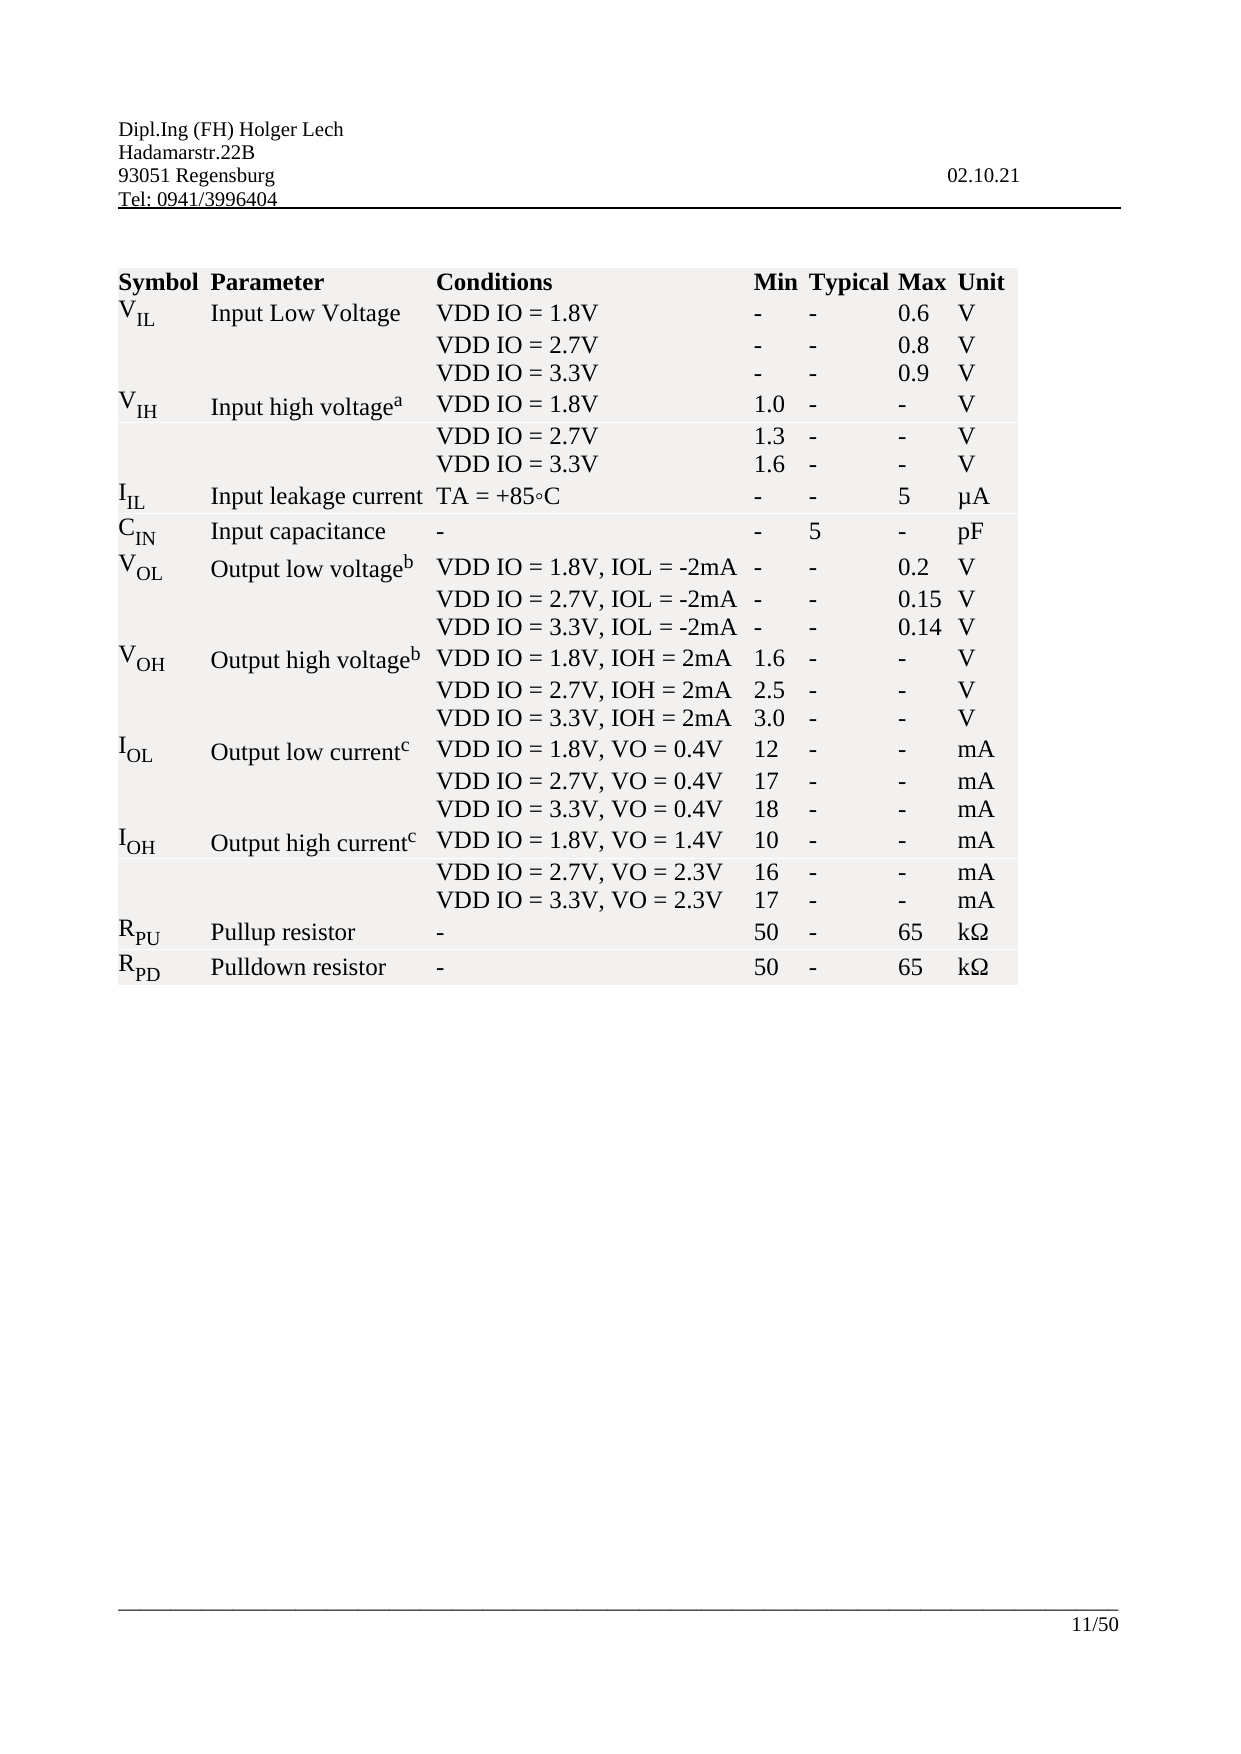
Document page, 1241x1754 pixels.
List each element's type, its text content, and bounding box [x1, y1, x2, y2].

table_cell [210, 704, 436, 732]
table_cell [118, 359, 210, 387]
table_cell mA [958, 767, 1018, 795]
table_cell - [809, 859, 898, 886]
table_cell VDD IO = 1.8V, VO = 0.4V [436, 732, 753, 767]
table_cell 5 [898, 478, 957, 513]
table_cell V [958, 676, 1018, 704]
table_cell - [809, 795, 898, 823]
table_cell - [754, 514, 808, 549]
table_cell 17 [754, 886, 808, 914]
table_cell - [898, 640, 957, 676]
table_cell [210, 676, 436, 704]
table_cell RPD [118, 950, 210, 985]
table_cell 0.6 [898, 296, 957, 331]
table_cell [210, 423, 436, 450]
table_cell 1.6 [754, 450, 808, 478]
table_cell [118, 767, 210, 795]
table_cell CIN [118, 514, 210, 549]
table_cell [210, 767, 436, 795]
table_cell - [754, 359, 808, 387]
table_cell IIL [118, 478, 210, 513]
table_cell Output low voltageb [210, 549, 436, 585]
table_cell mA [958, 732, 1018, 767]
table_cell VDD IO = 2.7V, VO = 0.4V [436, 767, 753, 795]
table_cell 10 [754, 823, 808, 858]
table_cell mA [958, 859, 1018, 886]
table_cell [210, 359, 436, 387]
table_cell VDD IO = 3.3V, VO = 0.4V [436, 795, 753, 823]
table_cell V [958, 549, 1018, 585]
table_cell mA [958, 886, 1018, 914]
table_cell VIH [118, 387, 210, 422]
table_header Max [898, 268, 957, 296]
table_cell VDD IO = 3.3V, IOL = -2mA [436, 613, 753, 640]
table_cell - [754, 296, 808, 331]
table_cell VDD IO = 2.7V [436, 423, 753, 450]
table_cell [210, 859, 436, 886]
table_cell - [809, 767, 898, 795]
table_cell 1.6 [754, 640, 808, 676]
table_cell kΩ [958, 914, 1018, 949]
table_cell - [809, 387, 898, 422]
table_cell [118, 450, 210, 478]
table_cell pF [958, 514, 1018, 549]
table_cell - [809, 450, 898, 478]
table_header Unit [958, 268, 1018, 296]
table_cell VDD IO = 1.8V, IOH = 2mA [436, 640, 753, 676]
table_cell - [809, 296, 898, 331]
table_cell - [898, 886, 957, 914]
table_cell - [754, 478, 808, 513]
table_cell mA [958, 823, 1018, 858]
table_header Symbol [118, 268, 210, 296]
table_cell V [958, 640, 1018, 676]
table_cell - [809, 732, 898, 767]
table_cell 0.14 [898, 613, 957, 640]
table_cell - [436, 950, 753, 985]
table_cell - [898, 450, 957, 478]
table_cell - [898, 823, 957, 858]
table_cell 50 [754, 914, 808, 949]
table_cell - [754, 585, 808, 613]
table_cell Input high voltagea [210, 387, 436, 422]
table_cell [118, 886, 210, 914]
table_cell - [809, 823, 898, 858]
table_cell - [898, 859, 957, 886]
table_cell V [958, 613, 1018, 640]
table_cell VDD IO = 3.3V, IOH = 2mA [436, 704, 753, 732]
table_cell VOL [118, 549, 210, 585]
table_cell [118, 704, 210, 732]
table_cell V [958, 450, 1018, 478]
table_cell - [898, 423, 957, 450]
table_cell V [958, 585, 1018, 613]
table_header Parameter [210, 268, 436, 296]
table_cell - [809, 704, 898, 732]
table_cell 16 [754, 859, 808, 886]
table_cell kΩ [958, 950, 1018, 985]
table_cell [118, 423, 210, 450]
table_cell IOH [118, 823, 210, 858]
table_cell V [958, 296, 1018, 331]
table_cell Pulldown resistor [210, 950, 436, 985]
table_cell - [898, 387, 957, 422]
table_cell VDD IO = 2.7V, IOL = -2mA [436, 585, 753, 613]
table_cell 0.8 [898, 331, 957, 359]
table_cell 0.15 [898, 585, 957, 613]
table_cell - [436, 914, 753, 949]
table_cell - [809, 331, 898, 359]
table_cell 1.3 [754, 423, 808, 450]
table_cell 5 [809, 514, 898, 549]
table_cell V [958, 704, 1018, 732]
table_cell [210, 585, 436, 613]
table_cell RPU [118, 914, 210, 949]
table_cell VOH [118, 640, 210, 676]
table_cell - [809, 950, 898, 985]
table_cell - [809, 640, 898, 676]
table_cell [210, 331, 436, 359]
table_cell VDD IO = 1.8V, VO = 1.4V [436, 823, 753, 858]
table_cell µA [958, 478, 1018, 513]
table_cell - [754, 613, 808, 640]
table_cell VDD IO = 2.7V, IOH = 2mA [436, 676, 753, 704]
table_cell TA = +85◦C [436, 478, 753, 513]
table_cell [118, 795, 210, 823]
table_cell VIL [118, 296, 210, 331]
table_cell 12 [754, 732, 808, 767]
table_header Conditions [436, 268, 753, 296]
table_cell - [809, 359, 898, 387]
table_cell - [898, 676, 957, 704]
table_cell [118, 613, 210, 640]
table_cell - [809, 423, 898, 450]
table_cell VDD IO = 3.3V [436, 359, 753, 387]
table_cell - [754, 331, 808, 359]
table_cell 1.0 [754, 387, 808, 422]
table_cell - [809, 549, 898, 585]
table_header Typical [809, 268, 898, 296]
table_cell - [809, 613, 898, 640]
table_cell 17 [754, 767, 808, 795]
table_cell VDD IO = 2.7V [436, 331, 753, 359]
table_cell Input Low Voltage [210, 296, 436, 331]
table_cell Pullup resistor [210, 914, 436, 949]
table_cell VDD IO = 1.8V, IOL = -2mA [436, 549, 753, 585]
table_cell 2.5 [754, 676, 808, 704]
table_cell 0.2 [898, 549, 957, 585]
table_cell - [898, 767, 957, 795]
table_cell VDD IO = 1.8V [436, 296, 753, 331]
table_cell - [809, 478, 898, 513]
table_cell [210, 795, 436, 823]
table_cell - [809, 914, 898, 949]
table_cell V [958, 423, 1018, 450]
table_cell 65 [898, 950, 957, 985]
table_cell [118, 676, 210, 704]
table_cell - [809, 585, 898, 613]
table_cell [118, 331, 210, 359]
table_cell 65 [898, 914, 957, 949]
table_cell VDD IO = 2.7V, VO = 2.3V [436, 859, 753, 886]
table_cell - [898, 732, 957, 767]
table_cell V [958, 359, 1018, 387]
table_cell 18 [754, 795, 808, 823]
table_cell - [809, 886, 898, 914]
table_cell Output high voltageb [210, 640, 436, 676]
table_header Min [754, 268, 808, 296]
table_cell 50 [754, 950, 808, 985]
table_cell Input capacitance [210, 514, 436, 549]
table_cell - [754, 549, 808, 585]
table_cell V [958, 331, 1018, 359]
table_cell IOL [118, 732, 210, 767]
table_cell [210, 613, 436, 640]
table_cell [210, 450, 436, 478]
table_cell - [898, 795, 957, 823]
table_cell VDD IO = 3.3V, VO = 2.3V [436, 886, 753, 914]
table_cell V [958, 387, 1018, 422]
table_cell mA [958, 795, 1018, 823]
table_cell - [809, 676, 898, 704]
table_cell Output high currentc [210, 823, 436, 858]
table_cell VDD IO = 3.3V [436, 450, 753, 478]
table_cell [210, 886, 436, 914]
table_cell - [898, 514, 957, 549]
table_cell - [898, 704, 957, 732]
table_cell Input leakage current [210, 478, 436, 513]
table_cell 0.9 [898, 359, 957, 387]
table_cell VDD IO = 1.8V [436, 387, 753, 422]
table_cell - [436, 514, 753, 549]
table_cell [118, 585, 210, 613]
table_cell 3.0 [754, 704, 808, 732]
table_cell Output low currentc [210, 732, 436, 767]
table_cell [118, 859, 210, 886]
